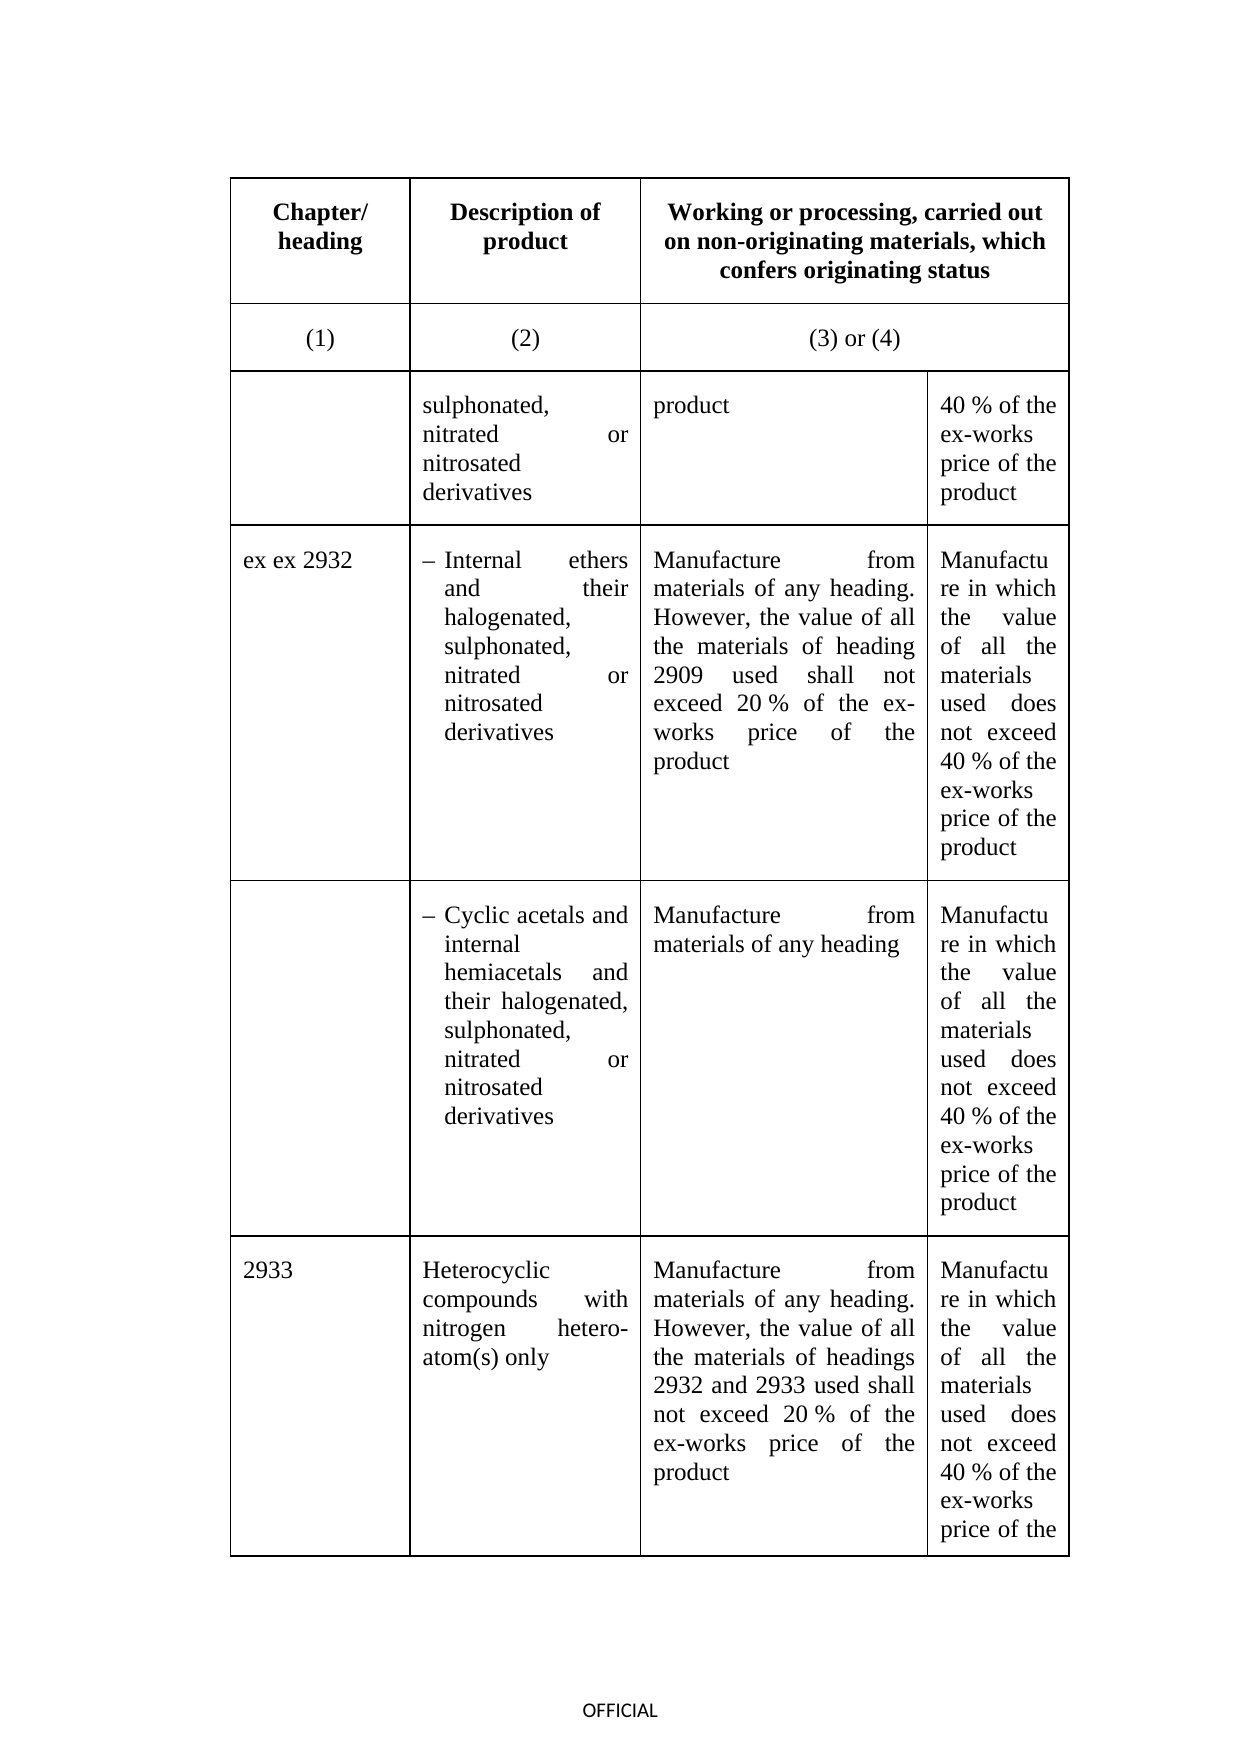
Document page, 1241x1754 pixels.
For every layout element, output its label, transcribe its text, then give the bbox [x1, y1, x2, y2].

table_cell [231, 372, 409, 524]
table_cell Manufacture from materials of any heading [641, 881, 927, 1235]
table_cell [411, 881, 640, 1235]
table_header Working or processing, carried out on non-originating materials, which confers originating status [641, 179, 1068, 302]
table_header – [423, 894, 444, 1136]
table_cell sulphonated, nitrated or nitrosated derivatives [411, 372, 640, 524]
table_header – [423, 539, 444, 752]
table_cell (2) [411, 304, 640, 370]
table_cell Heterocyclic compounds with nitrogen hetero-atom(s) only [411, 1237, 640, 1555]
table_header Internal ethers and their halogenated, sulphonated, nitrated or nitrosated derivatives [444, 539, 628, 752]
table_cell Manufacture in which the value of all the materials used does not exceed 40 % of the ex-works price of the [928, 1237, 1068, 1555]
table_cell (1) [231, 304, 409, 370]
table_cell 40 % of the ex-works price of the product [928, 372, 1068, 524]
table_cell Manufacture in which the value of all the materials used does not exceed 40 % of the ex-works price of the product [928, 881, 1068, 1235]
table_header Description of product [411, 179, 640, 302]
table_cell Manufacture in which the value of all the materials used does not exceed 40 % of the ex-works price of the product [928, 526, 1068, 880]
table_cell (3) or (4) [641, 304, 1068, 370]
table_header Chapter/ heading [231, 179, 409, 302]
table_cell [411, 526, 640, 880]
table_cell Manufacture from materials of any heading. However, the value of all the materials of heading 2909 used shall not exceed 20 % of the ex-works price of the product [641, 526, 927, 880]
table_cell [231, 881, 409, 1235]
table_cell Manufacture from materials of any heading. However, the value of all the materials of headings 2932 and 2933 used shall not exceed 20 % of the ex-works price of the product [641, 1237, 927, 1555]
table_header Cyclic acetals and internal hemiacetals and their halogenated, sulphonated, nitrated or nitrosated derivatives [444, 894, 628, 1136]
table_cell ex ex 2932 [231, 526, 409, 880]
table_cell product [641, 372, 927, 524]
table_cell 2933 [231, 1237, 409, 1555]
